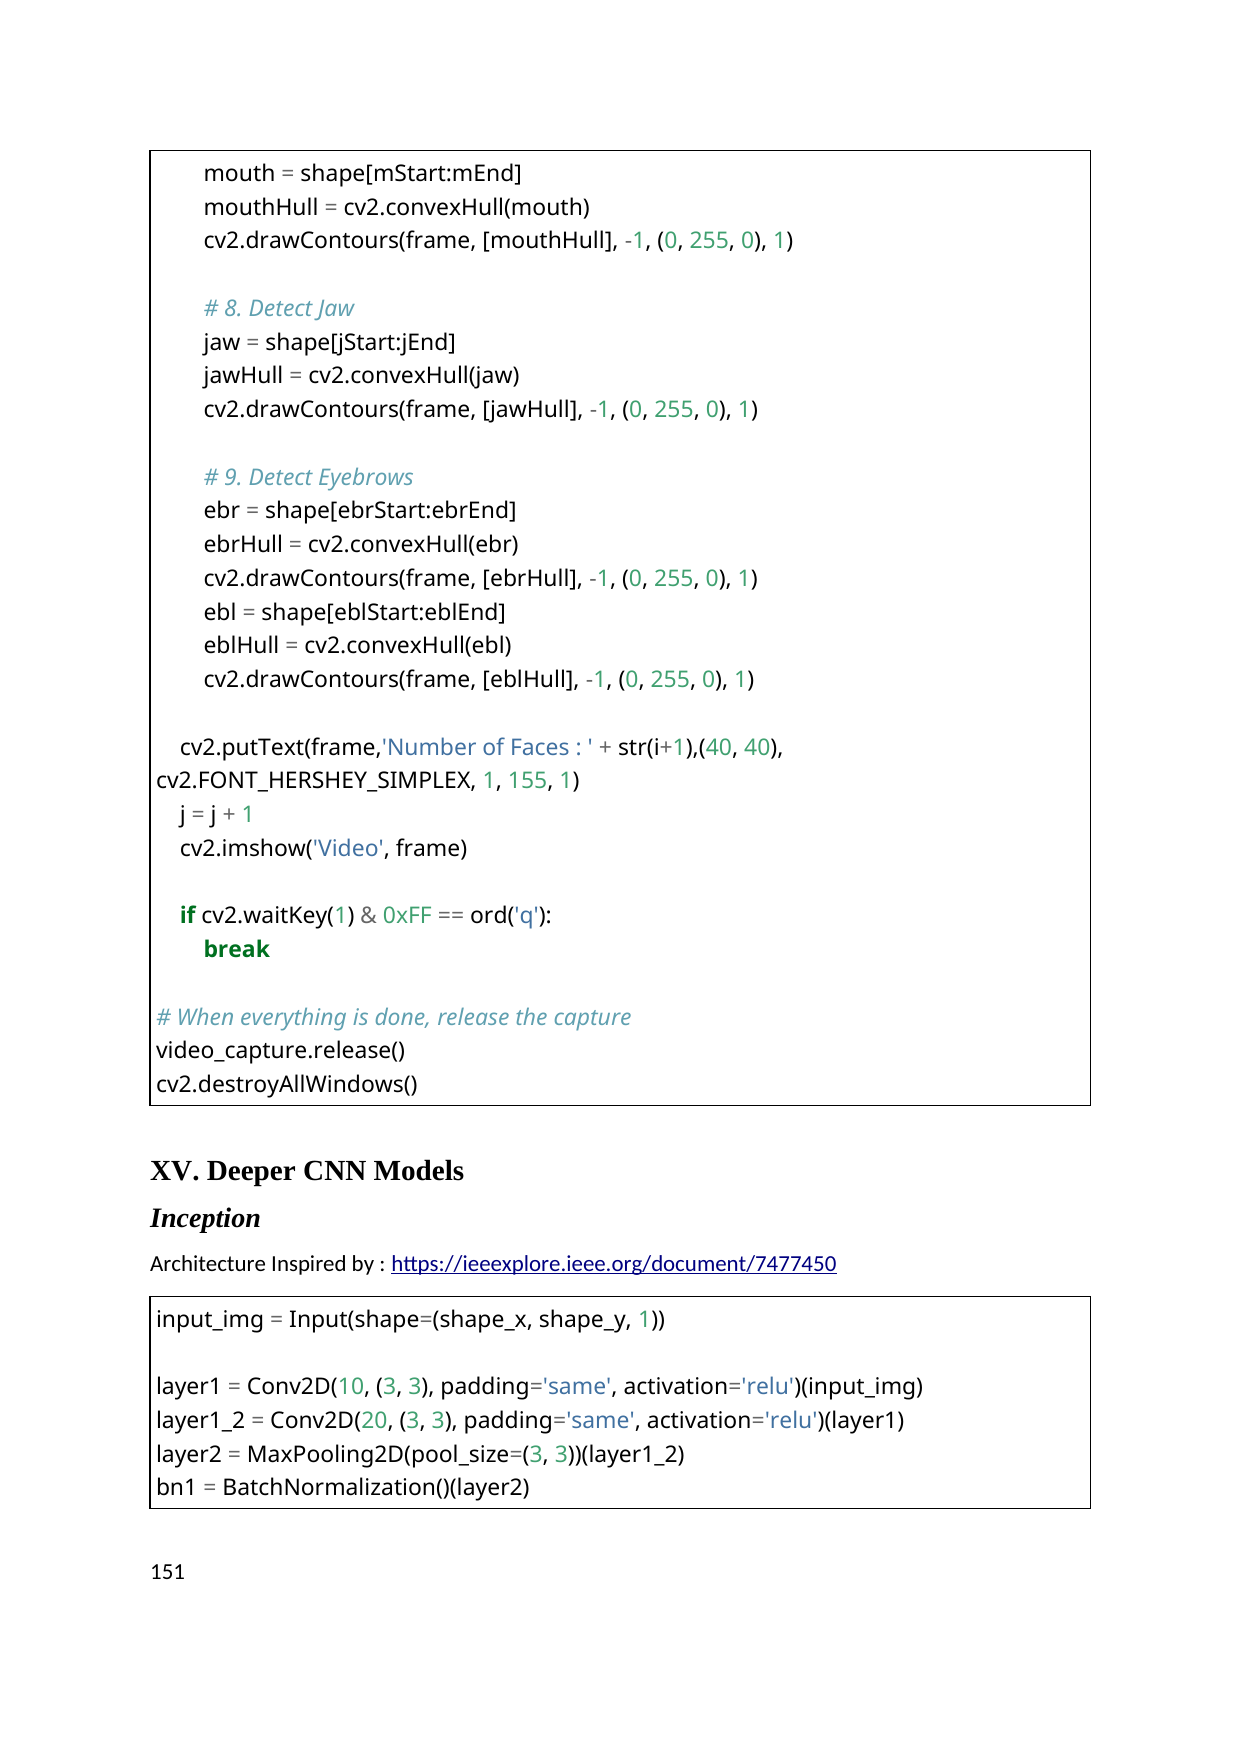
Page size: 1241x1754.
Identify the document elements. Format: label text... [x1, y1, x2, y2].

subtitle Inception [150, 1202, 1090, 1234]
table_header input_img = Input(shape=(shape_x, shape_y, 1)) layer1 = Conv2D(10, (3, 3), padding='same', activation='relu')(input_img) layer1_2 = Conv2D(20, (3, 3), padding='same', activation='relu')(layer1) layer2 = MaxPooling2D(pool_size=(3, 3))(layer1_2) bn1 = BatchNormalization()(layer2) [151, 1297, 1090, 1508]
subtitle XV. Deeper CNN Models [150, 1153, 1090, 1186]
table_header mouth = shape[mStart:mEnd] mouthHull = cv2.convexHull(mouth) cv2.drawContours(frame, [mouthHull], -1, (0, 255, 0), 1) # 8. Detect Jaw jaw = shape[jStart:jEnd] jawHull = cv2.convexHull(jaw) cv2.drawContours(frame, [jawHull], -1, (0, 255, 0), 1) # 9. Detect Eyebrows ebr = shape[ebrStart:ebrEnd] ebrHull = cv2.convexHull(ebr) cv2.drawContours(frame, [ebrHull], -1, (0, 255, 0), 1) ebl = shape[eblStart:eblEnd] eblHull = cv2.convexHull(ebl) cv2.drawContours(frame, [eblHull], -1, (0, 255, 0), 1) cv2.putText(frame,'Number of Faces : ' + str(i+1),(40, 40), cv2.FONT_HERSHEY_SIMPLEX, 1, 155, 1) j = j + 1 cv2.imshow('Video', frame) if cv2.waitKey(1) & 0xFF == ord('q'): break # When everything is done, release the capture video_capture.release() cv2.destroyAllWindows() [151, 151, 1090, 1105]
text Architecture Inspired by : https://ieeexplore.ieee.org/document/7477450 [150, 1249, 1090, 1277]
